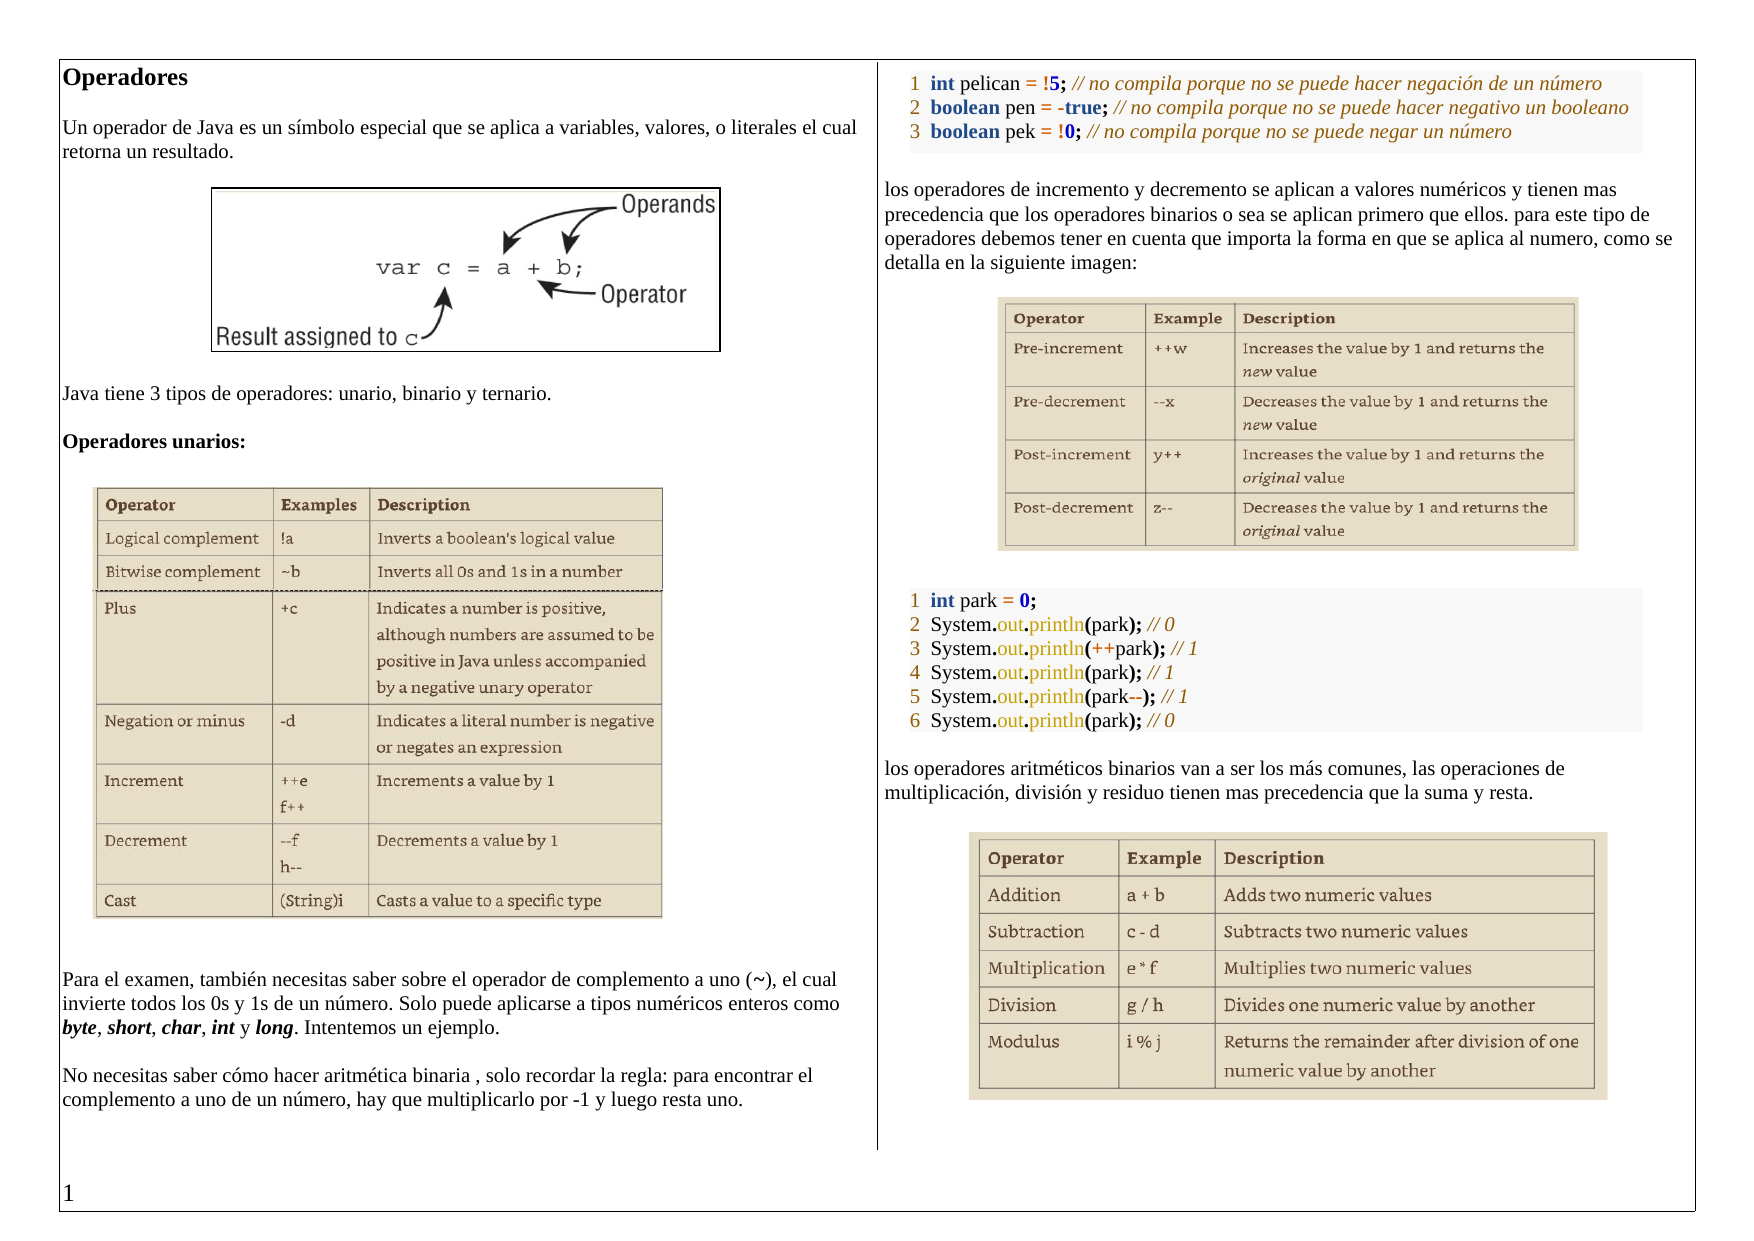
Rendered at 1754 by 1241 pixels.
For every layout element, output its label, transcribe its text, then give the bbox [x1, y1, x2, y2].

picture [997, 297, 1579, 551]
text Operadores [62, 62, 869, 91]
picture [968, 832, 1608, 1100]
text Operadores unarios: [62, 429, 869, 453]
text los operadores de incremento y decremento se aplican a valores numéricos y tienen mas precedencia que los operadores binarios o sea se aplican primero que ellos. para este tipo de operadores debemos tener en cuenta que importa la forma en que se aplica al numero, como se detalla en la siguiente imagen: [884, 177, 1692, 274]
text Para el examen, también necesitas saber sobre el operador de complemento a uno (~), el cual invierte todos los 0s y 1s de un número. Solo puede aplicarse a tipos numéricos enteros como byte, short, char, int y long. Intentemos un ejemplo. [62, 967, 869, 1039]
text Un operador de Java es un símbolo especial que se aplica a variables, valores, o literales el cual retorna un resultado. [62, 115, 869, 163]
text los operadores aritméticos binarios van a ser los más comunes, las operaciones de multiplicación, división y residuo tienen mas precedencia que la suma y resta. [884, 756, 1692, 804]
text Java tiene 3 tipos de operadores: unario, binario y ternario. [62, 381, 869, 405]
picture [215, 191, 717, 348]
picture [92, 487, 666, 919]
text No necesitas saber cómo hacer aritmética binaria , solo recordar la regla: para encontrar el complemento a uno de un número, hay que multiplicarlo por -1 y luego resta uno. [62, 1063, 869, 1111]
